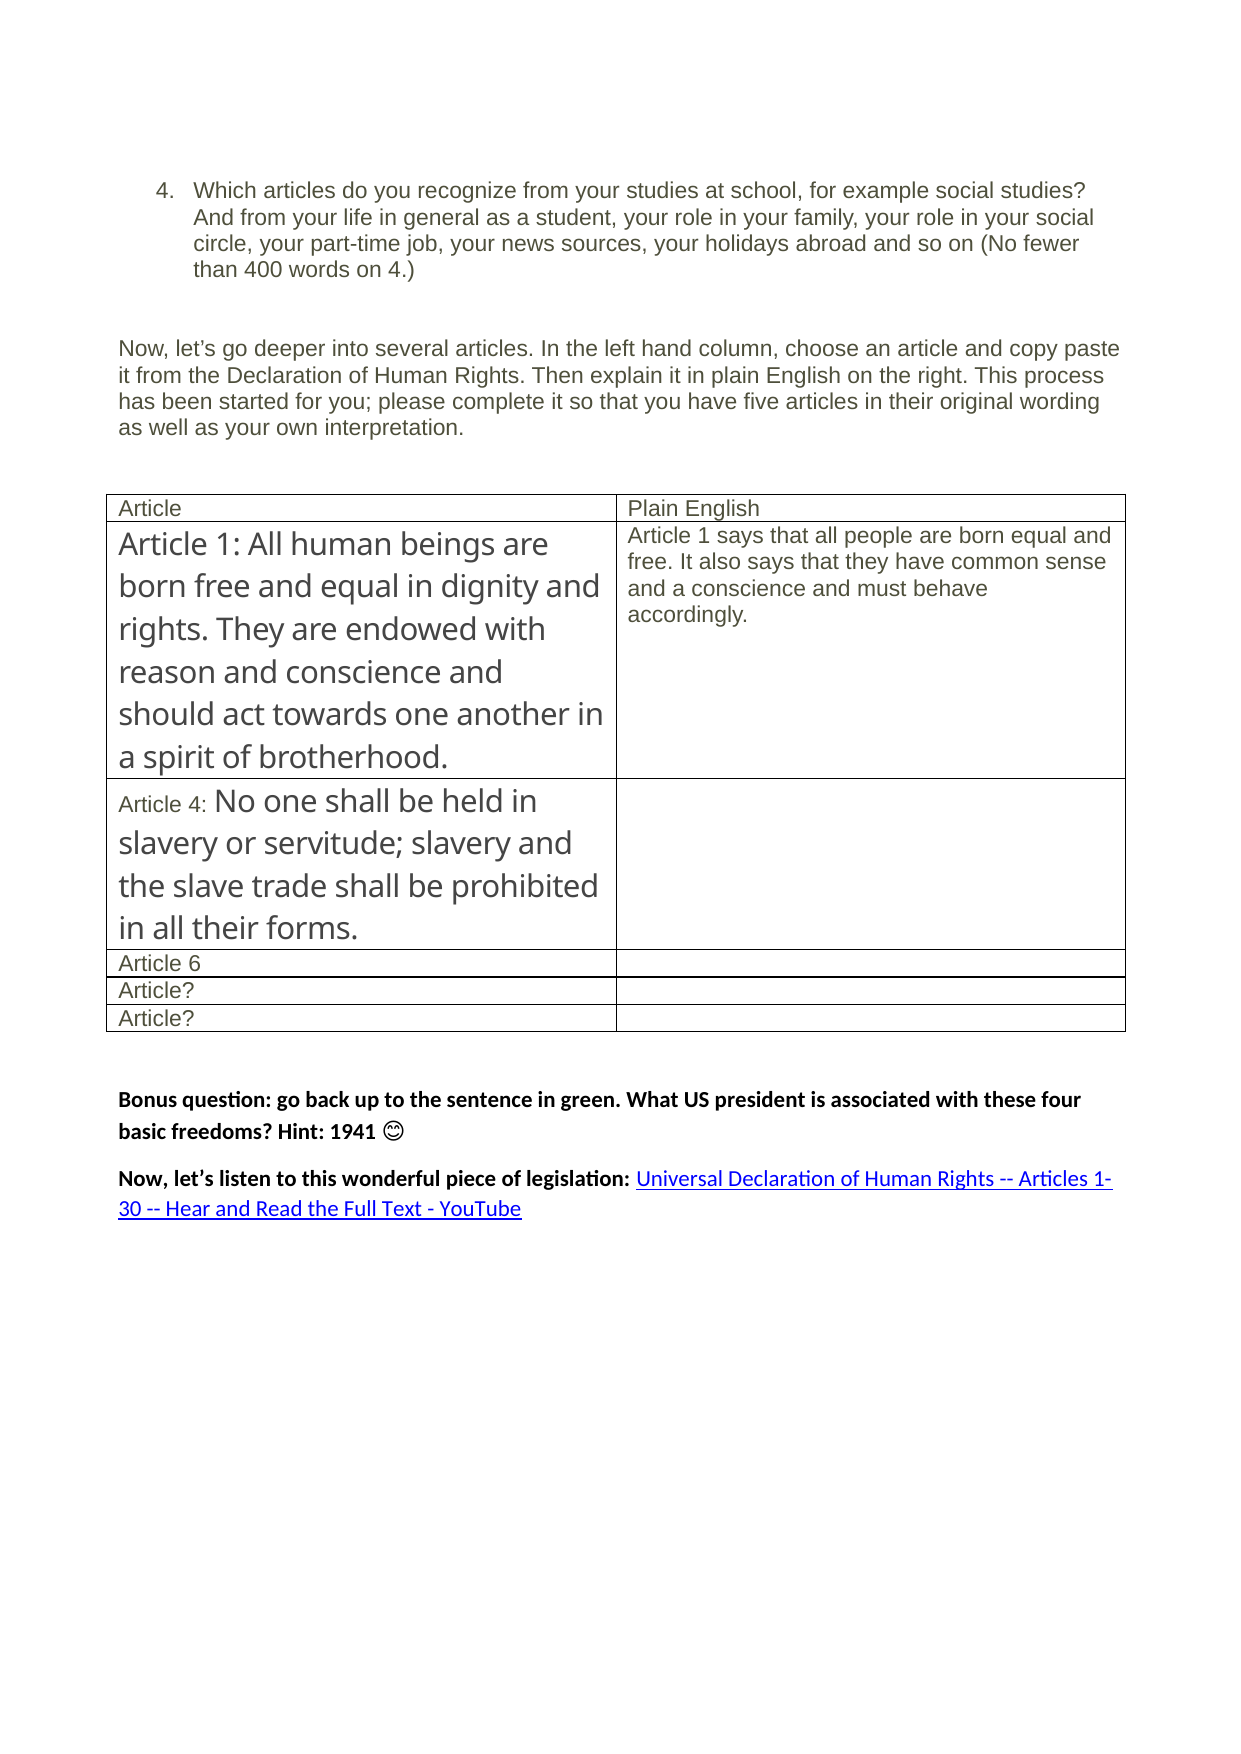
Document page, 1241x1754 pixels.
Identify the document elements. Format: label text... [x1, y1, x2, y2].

table_cell [617, 978, 1125, 1004]
text Bonus question: go back up to the sentence in green. What US president is associated with these four basic freedoms? Hint: 1941 😊 [118, 1085, 1122, 1146]
table_cell [617, 779, 1125, 949]
subtitle Which articles do you recognize from your studies at school, for example social studies? And from your life in general as a student, your role in your family, your role in your social circle, your part-time job, your news sources, your holidays abroad and so on (No fewer than 400 words on 4.) [156, 177, 1122, 283]
table_header Article [107, 495, 616, 521]
table_cell Article? [107, 978, 616, 1004]
subtitle Now, let’s go deeper into several articles. In the left hand column, choose an article and copy paste it from the Declaration of Human Rights. Then explain it in plain English on the right. This process has been started for you; please complete it so that you have five articles in their original wording as well as your own interpretation. [118, 335, 1122, 441]
table_cell Article? [107, 1005, 616, 1031]
table_cell Article 1 says that all people are born equal and free. It also says that they have common sense and a conscience and must behave accordingly. [617, 522, 1125, 777]
table_header Plain English [617, 495, 1125, 521]
table_cell Article 6 [107, 950, 616, 976]
table_cell [617, 950, 1125, 976]
text Now, let’s listen to this wonderful piece of legislation: Universal Declaration of Human Rights -- Articles 1-30 -- Hear and Read the Full Text - YouTube [118, 1164, 1122, 1222]
table_cell Article 1: All human beings are born free and equal in dignity and rights. They are endowed with reason and conscience and should act towards one another in a spirit of brotherhood. [107, 522, 616, 777]
table_cell Article 4: No one shall be held in slavery or servitude; slavery and the slave trade shall be prohibited in all their forms. [107, 779, 616, 949]
table_cell [617, 1005, 1125, 1031]
